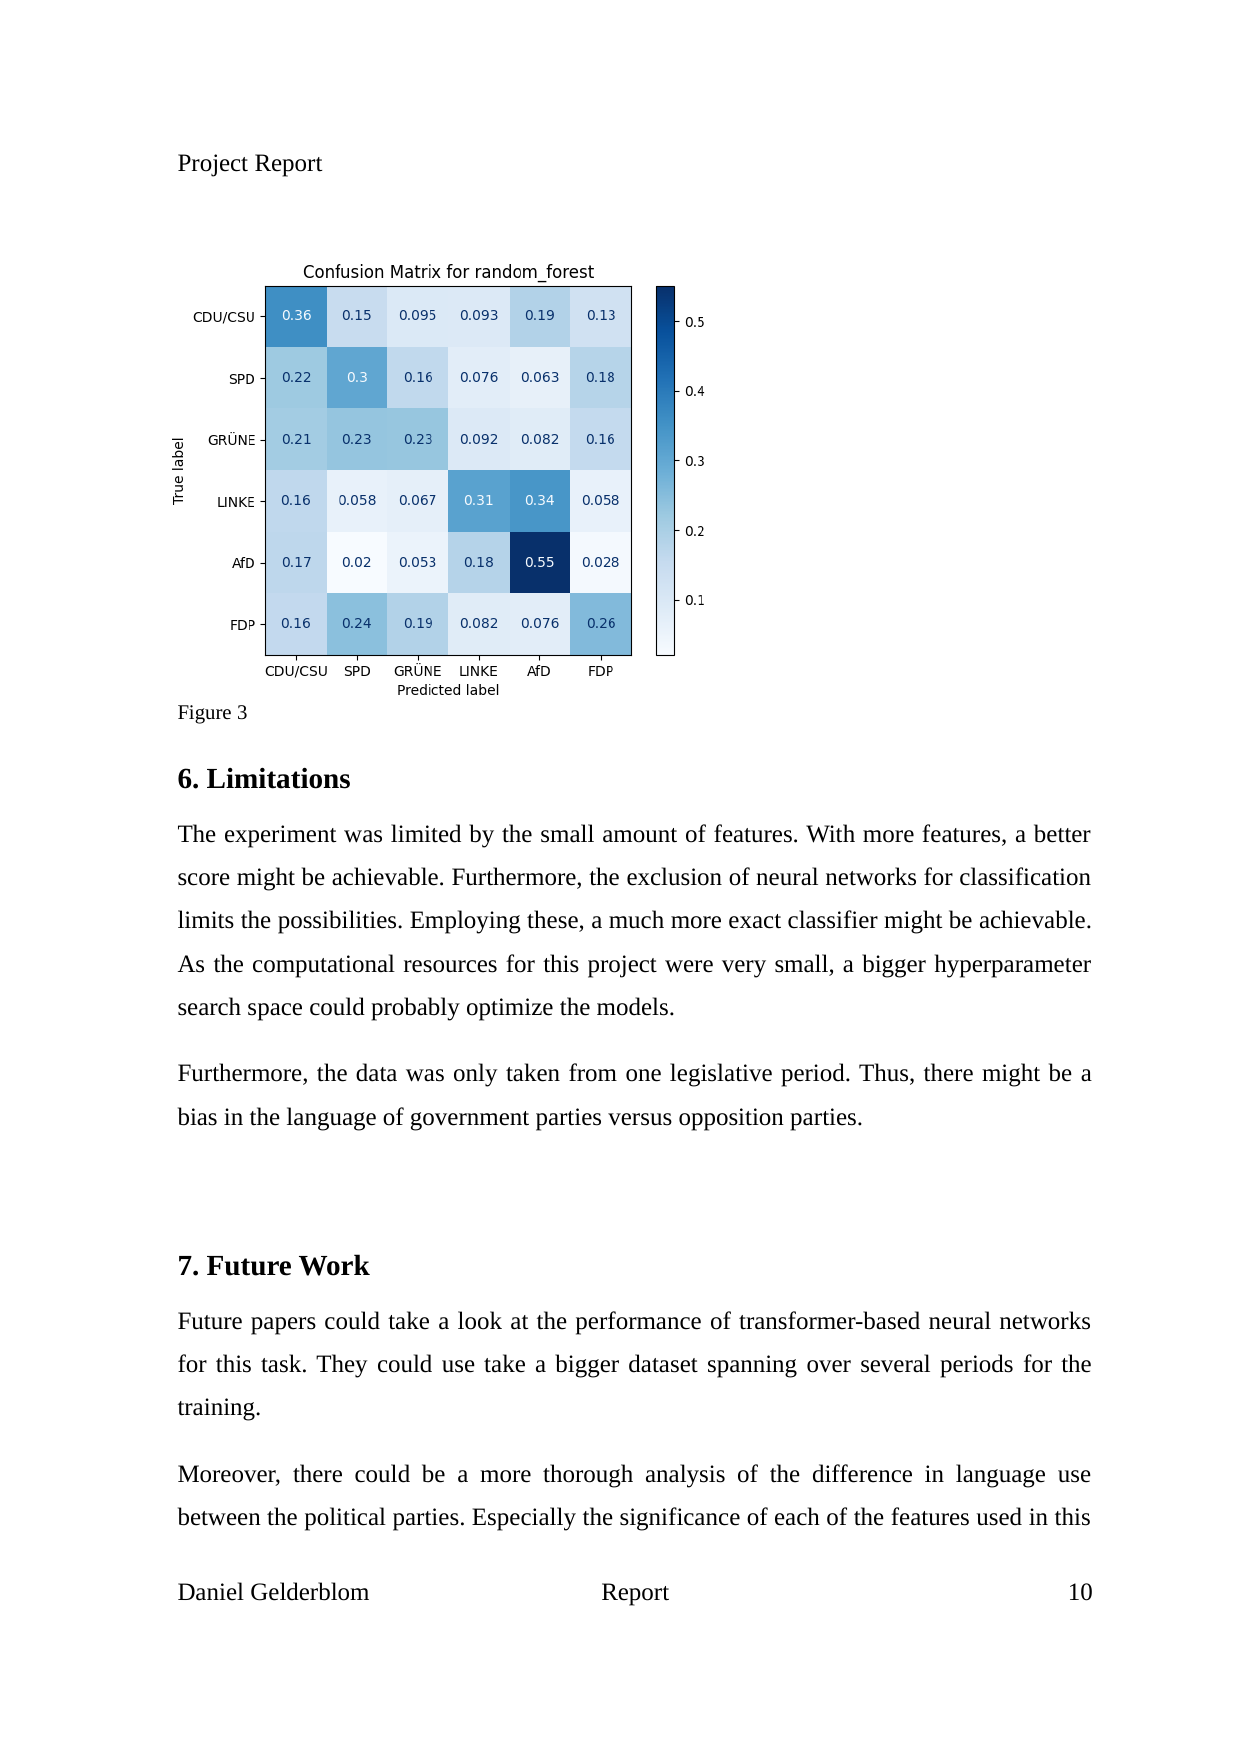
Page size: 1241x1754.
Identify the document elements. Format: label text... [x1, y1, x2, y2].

text Future papers could take a look at the performance of transformer-based neural networks for this task. They could use take a bigger dataset spanning over several periods for the training. [177, 1306, 1093, 1421]
text Moreover, there could be a more thorough analysis of the difference in language use between the political parties. Especially the significance of each of the features used in this [177, 1459, 1093, 1531]
picture [164, 251, 739, 700]
text The experiment was limited by the small amount of features. With more features, a better score might be achievable. Furthermore, the exclusion of neural networks for classification limits the possibilities. Employing these, a much more exact classifier might be achievable. As the computational resources for this project were very small, a bigger hyperparameter search space could probably optimize the models. [177, 819, 1093, 1021]
text Figure 3 [177, 700, 1093, 724]
text Furthermore, the data was only taken from one legislative period. Thus, there might be a bias in the language of government parties versus opposition parties. [177, 1058, 1093, 1130]
subtitle 6. Limitations [177, 761, 1093, 795]
subtitle 7. Future Work [177, 1248, 1093, 1282]
